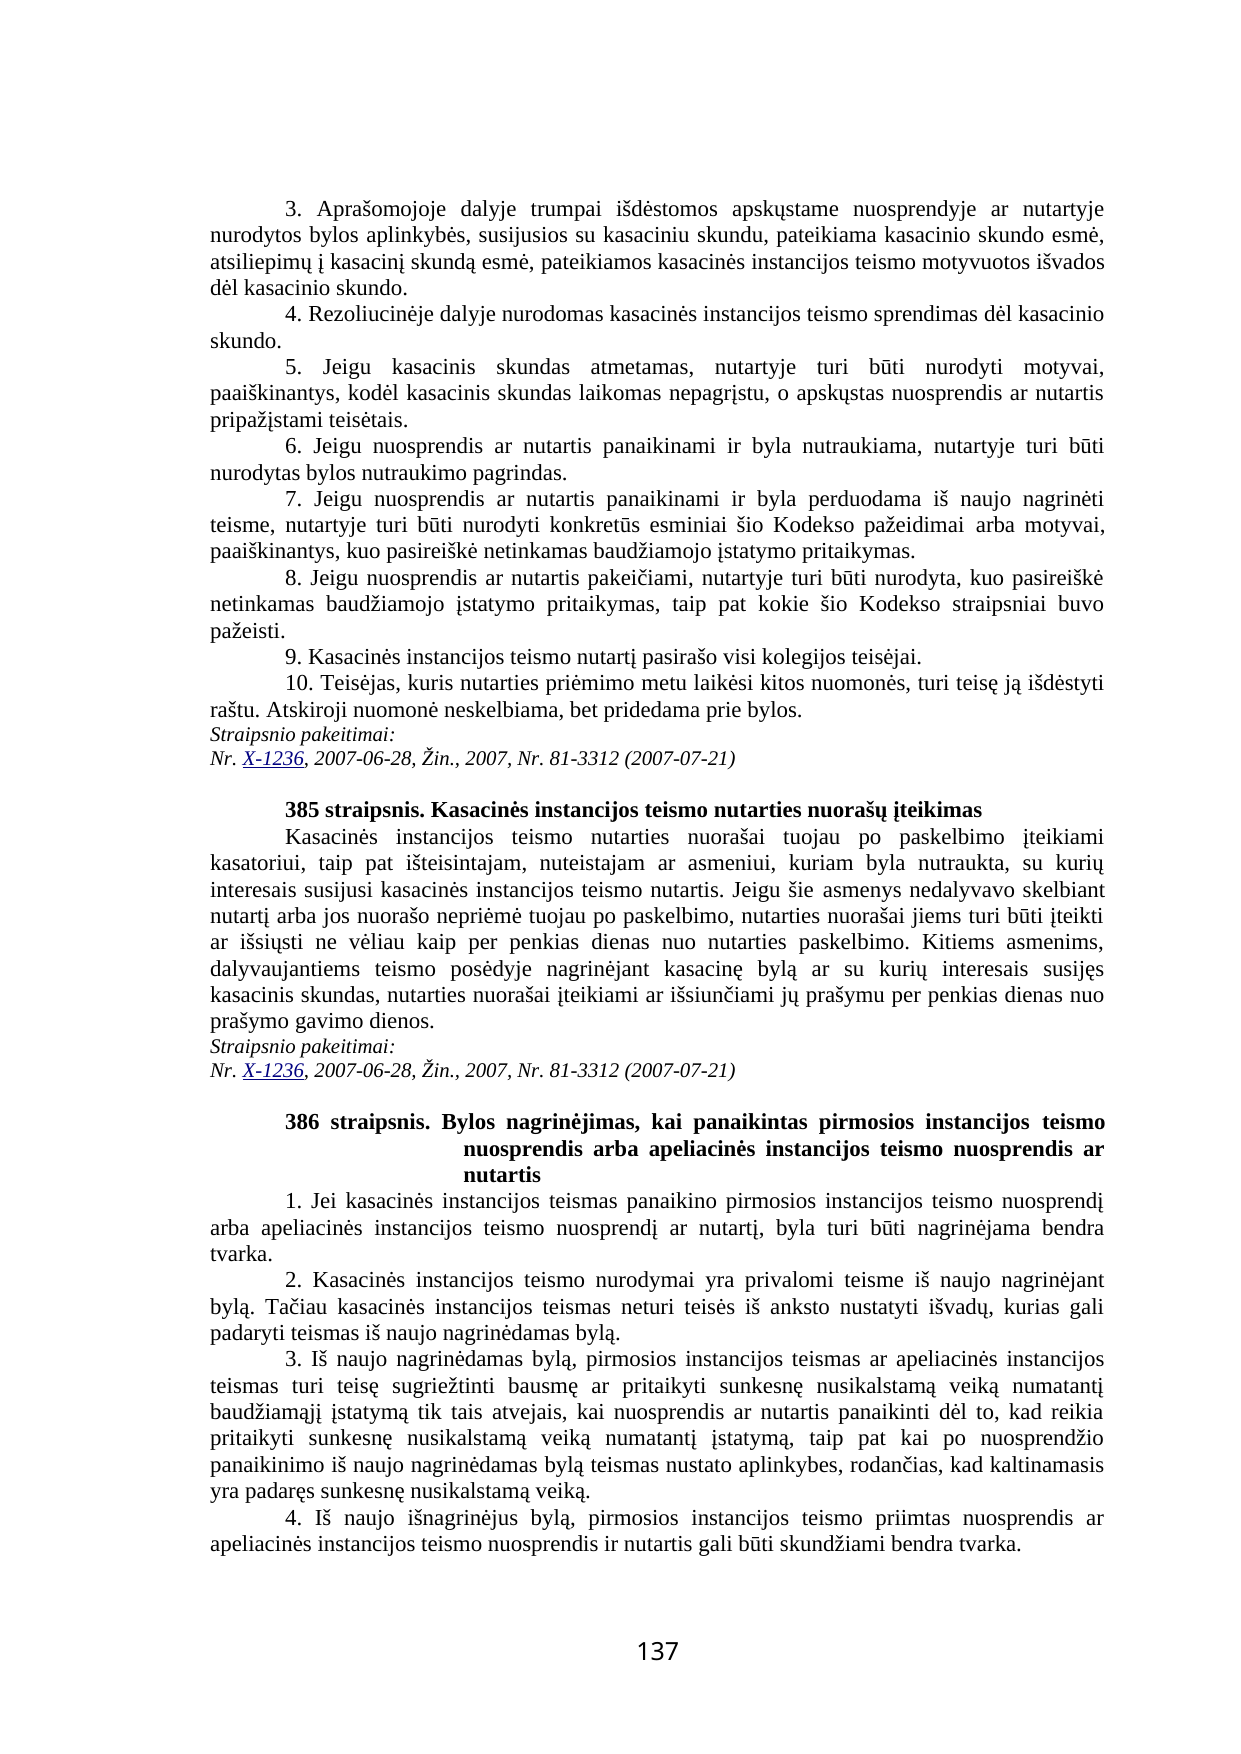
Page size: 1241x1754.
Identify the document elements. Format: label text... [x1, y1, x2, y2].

text 6. Jeigu nuosprendis ar nutartis panaikinami ir byla nutraukiama, nutartyje turi būti nurodytas bylos nutraukimo pagrindas. [210, 432, 1106, 485]
text 2. Kasacinės instancijos teismo nurodymai yra privalomi teisme iš naujo nagrinėjant bylą. Tačiau kasacinės instancijos teismas neturi teisės iš anksto nustatyti išvadų, kurias gali padaryti teismas iš naujo nagrinėdamas bylą. [210, 1266, 1106, 1345]
text 9. Kasacinės instancijos teismo nutartį pasirašo visi kolegijos teisėjai. [210, 643, 1106, 669]
text Straipsnio pakeitimai: [210, 1034, 1106, 1058]
subtitle 385 straipsnis. Kasacinės instancijos teismo nutarties nuorašų įteikimas [210, 797, 1106, 823]
text Straipsnio pakeitimai: [210, 722, 1106, 746]
text 8. Jeigu nuosprendis ar nutartis pakeičiami, nutartyje turi būti nurodyta, kuo pasireiškė netinkamas baudžiamojo įstatymo pritaikymas, taip pat kokie šio Kodekso straipsniai buvo pažeisti. [210, 564, 1106, 643]
text Nr. X-1236, 2007-06-28, Žin., 2007, Nr. 81-3312 (2007-07-21) [210, 746, 1106, 770]
text 10. Teisėjas, kuris nutarties priėmimo metu laikėsi kitos nuomonės, turi teisę ją išdėstyti raštu. Atskiroji nuomonė neskelbiama, bet pridedama prie bylos. [210, 669, 1106, 722]
text 386 straipsnis. Bylos nagrinėjimas, kai panaikintas pirmosios instancijos teismo nuosprendis arba apeliacinės instancijos teismo nuosprendis ar nutartis [285, 1108, 1106, 1187]
text Kasacinės instancijos teismo nutarties nuorašai tuojau po paskelbimo įteikiami kasatoriui, taip pat išteisintajam, nuteistajam ar asmeniui, kuriam byla nutraukta, su kurių interesais susijusi kasacinės instancijos teismo nutartis. Jeigu šie asmenys nedalyvavo skelbiant nutartį arba jos nuorašo nepriėmė tuojau po paskelbimo, nutarties nuorašai jiems turi būti įteikti ar išsiųsti ne vėliau kaip per penkias dienas nuo nutarties paskelbimo. Kitiems asmenims, dalyvaujantiems teismo posėdyje nagrinėjant kasacinę bylą ar su kurių interesais susijęs kasacinis skundas, nutarties nuorašai įteikiami ar išsiunčiami jų prašymu per penkias dienas nuo prašymo gavimo dienos. [210, 823, 1106, 1034]
text 5. Jeigu kasacinis skundas atmetamas, nutartyje turi būti nurodyti motyvai, paaiškinantys, kodėl kasacinis skundas laikomas nepagrįstu, o apskųstas nuosprendis ar nutartis pripažįstami teisėtais. [210, 353, 1106, 432]
text 3. Aprašomojoje dalyje trumpai išdėstomos apskųstame nuosprendyje ar nutartyje nurodytos bylos aplinkybės, susijusios su kasaciniu skundu, pateikiama kasacinio skundo esmė, atsiliepimų į kasacinį skundą esmė, pateikiamos kasacinės instancijos teismo motyvuotos išvados dėl kasacinio skundo. [210, 195, 1106, 300]
text Nr. X-1236, 2007-06-28, Žin., 2007, Nr. 81-3312 (2007-07-21) [210, 1058, 1106, 1082]
text 4. Iš naujo išnagrinėjus bylą, pirmosios instancijos teismo priimtas nuosprendis ar apeliacinės instancijos teismo nuosprendis ir nutartis gali būti skundžiami bendra tvarka. [210, 1503, 1106, 1556]
text 3. Iš naujo nagrinėdamas bylą, pirmosios instancijos teismas ar apeliacinės instancijos teismas turi teisę sugriežtinti bausmę ar pritaikyti sunkesnę nusikalstamą veiką numatantį baudžiamąjį įstatymą tik tais atvejais, kai nuosprendis ar nutartis panaikinti dėl to, kad reikia pritaikyti sunkesnę nusikalstamą veiką numatantį įstatymą, taip pat kai po nuosprendžio panaikinimo iš naujo nagrinėdamas bylą teismas nustato aplinkybes, rodančias, kad kaltinamasis yra padaręs sunkesnę nusikalstamą veiką. [210, 1345, 1106, 1503]
text 7. Jeigu nuosprendis ar nutartis panaikinami ir byla perduodama iš naujo nagrinėti teisme, nutartyje turi būti nurodyti konkretūs esminiai šio Kodekso pažeidimai arba motyvai, paaiškinantys, kuo pasireiškė netinkamas baudžiamojo įstatymo pritaikymas. [210, 485, 1106, 564]
text 1. Jei kasacinės instancijos teismas panaikino pirmosios instancijos teismo nuosprendį arba apeliacinės instancijos teismo nuosprendį ar nutartį, byla turi būti nagrinėjama bendra tvarka. [210, 1187, 1106, 1266]
text 4. Rezoliucinėje dalyje nurodomas kasacinės instancijos teismo sprendimas dėl kasacinio skundo. [210, 300, 1106, 353]
